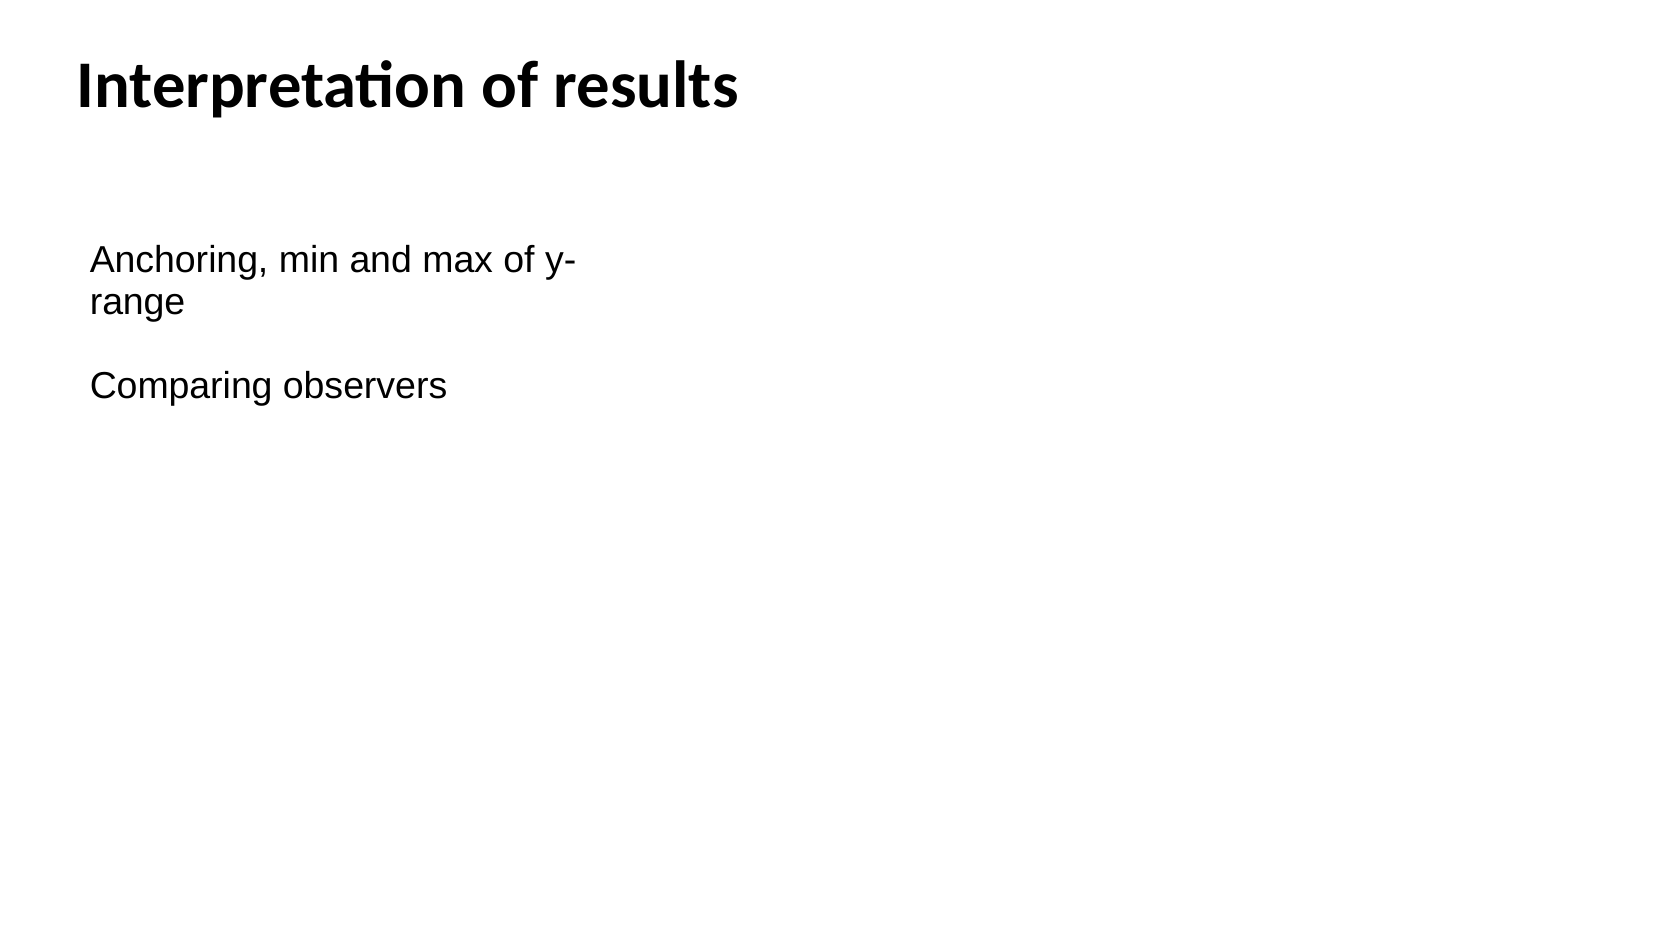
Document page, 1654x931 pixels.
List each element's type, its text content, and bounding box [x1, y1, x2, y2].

text_box Anchoring, min and max of y-range Comparing observers [75, 231, 638, 751]
title Interpretation of results [76, 13, 1565, 169]
